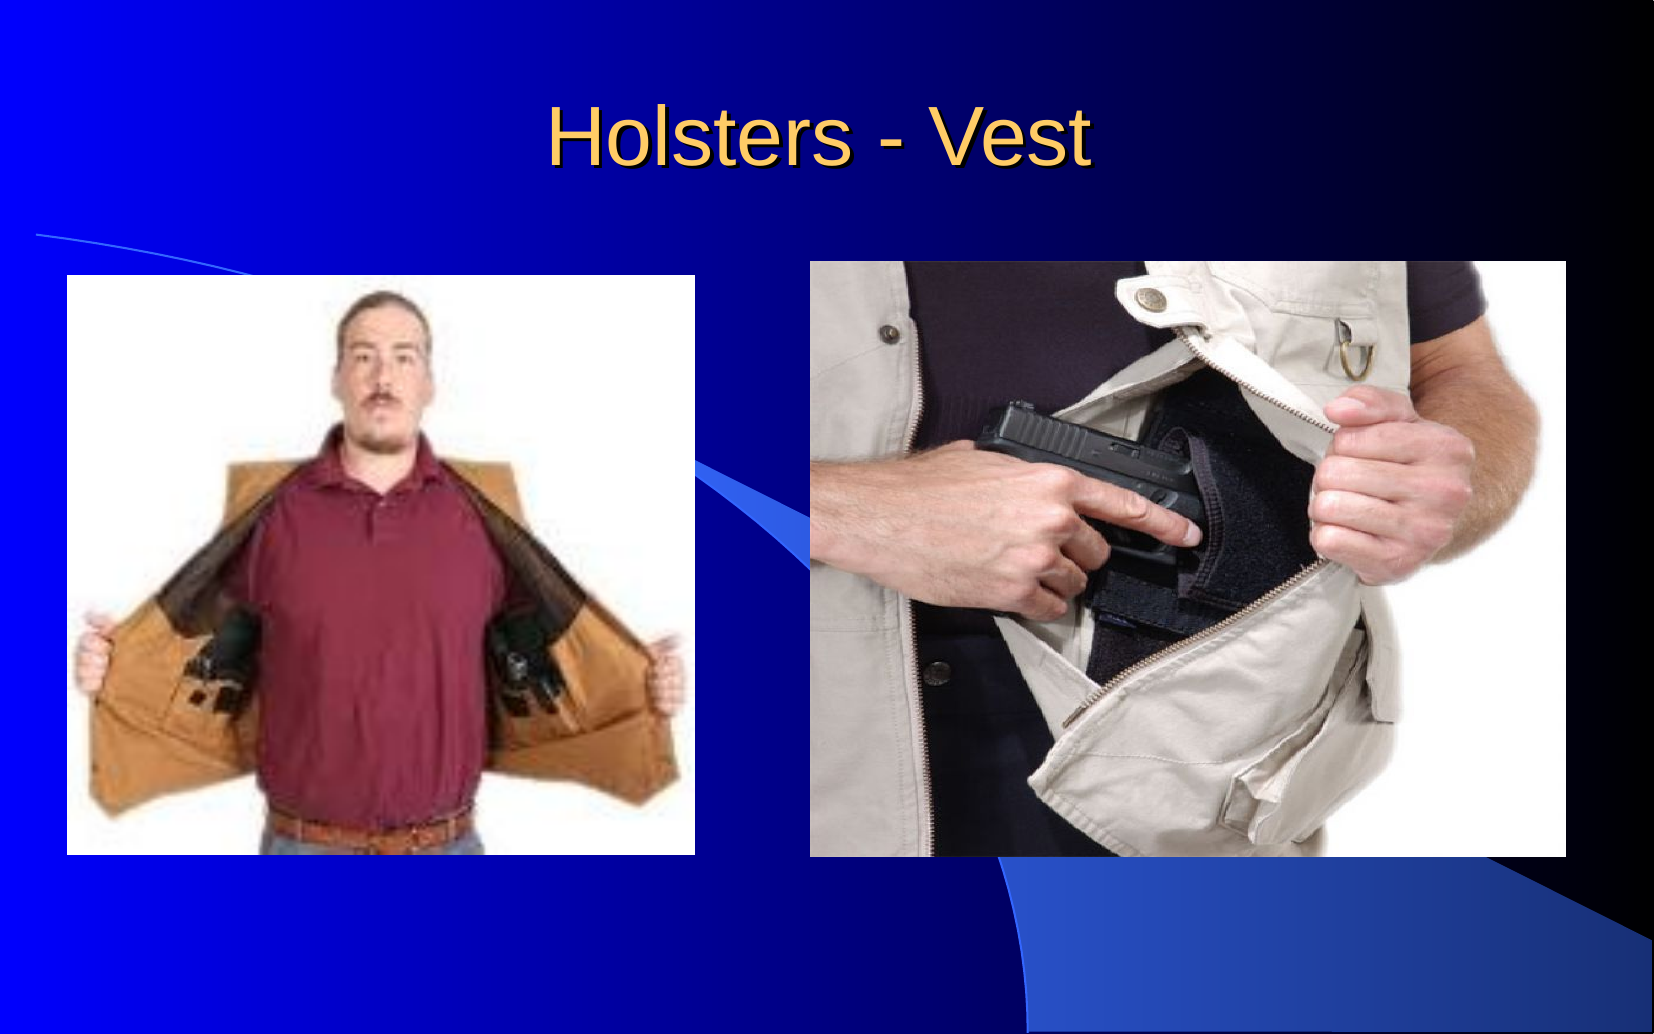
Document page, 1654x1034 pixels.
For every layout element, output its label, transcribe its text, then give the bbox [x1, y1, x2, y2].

title Holsters - Vest [117, 68, 1522, 190]
picture [810, 261, 1566, 857]
picture [67, 275, 695, 855]
